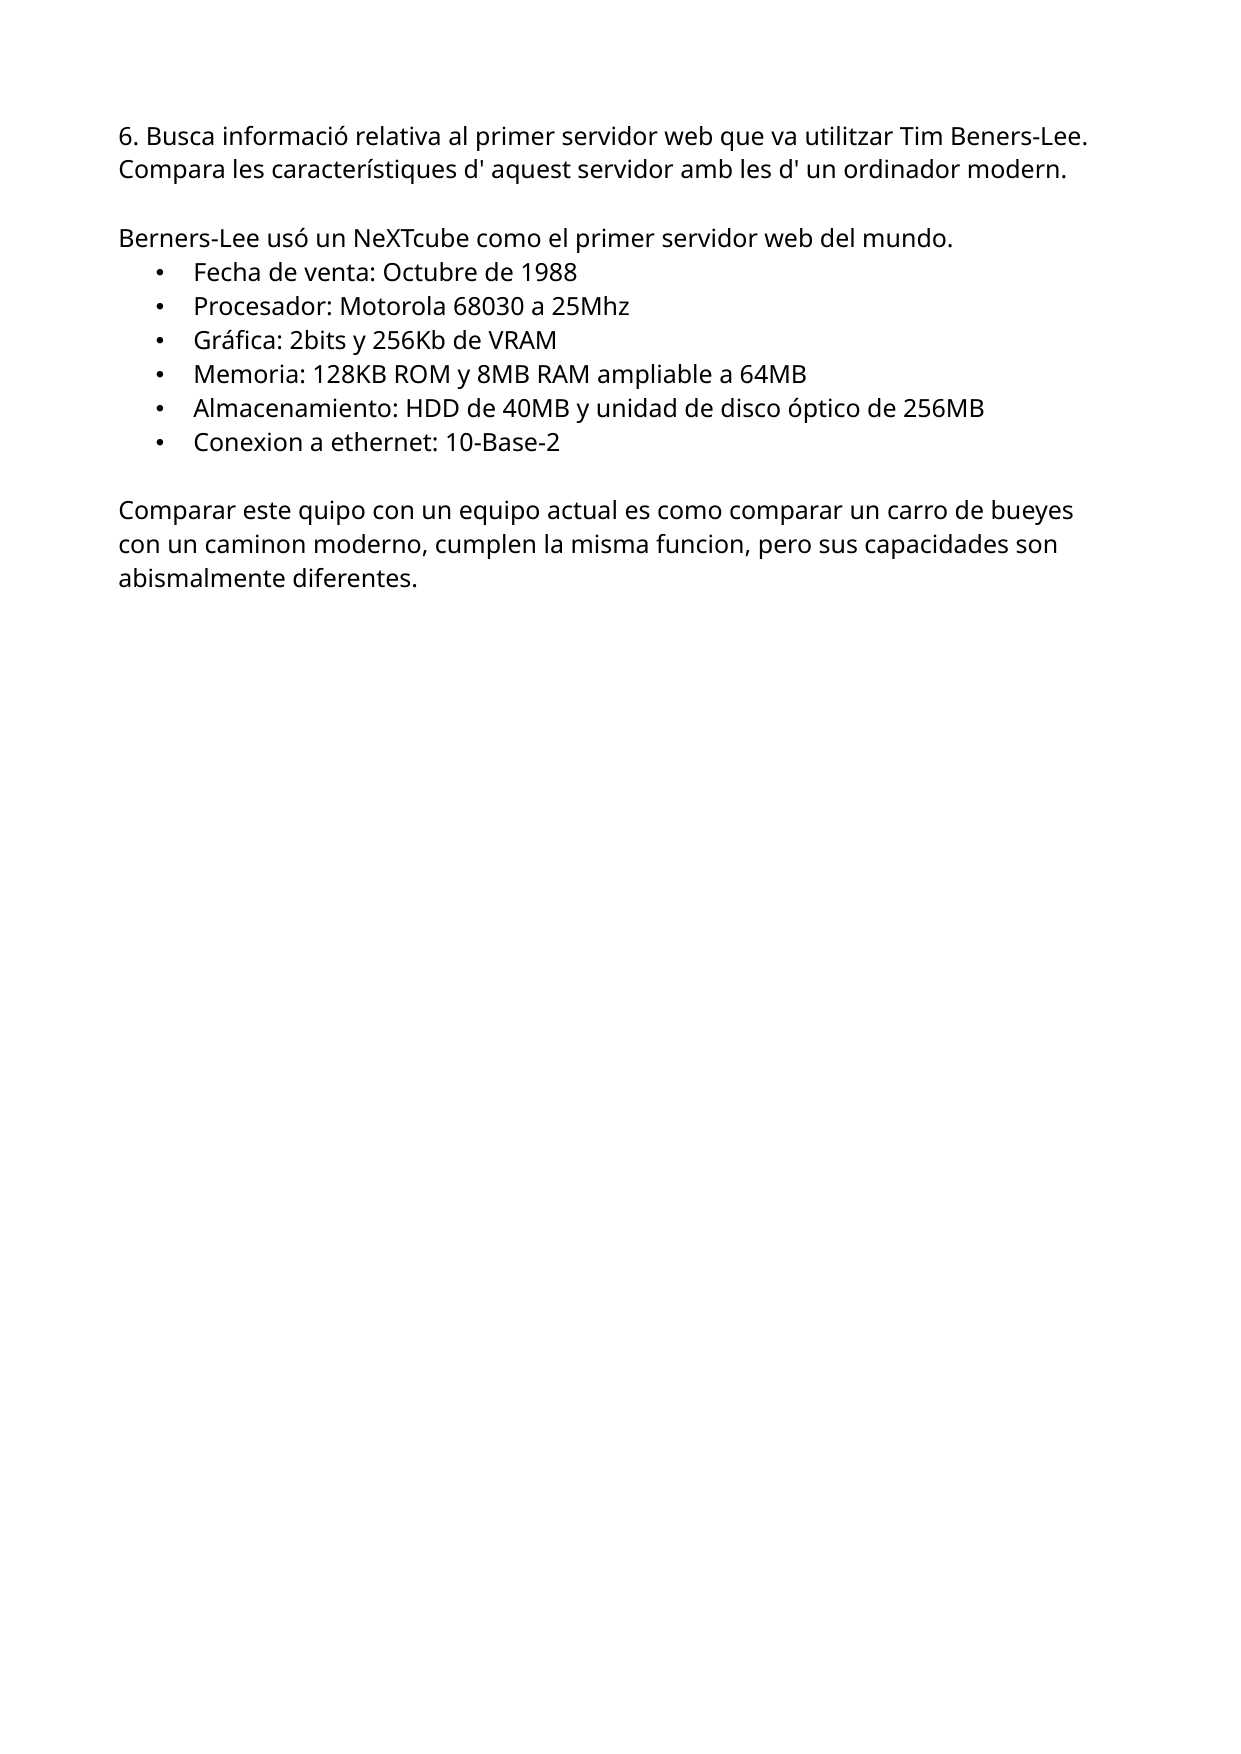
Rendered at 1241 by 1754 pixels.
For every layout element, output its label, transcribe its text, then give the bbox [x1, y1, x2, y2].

list Procesador: Motorola 68030 a 25Mhz [156, 288, 1122, 322]
list Gráfica: 2bits y 256Kb de VRAM [156, 322, 1122, 357]
list Almacenamiento: HDD de 40MB y unidad de disco óptico de 256MB [156, 391, 1122, 425]
text Comparar este quipo con un equipo actual es como comparar un carro de bueyes con un caminon moderno, cumplen la misma funcion, pero sus capacidades son abismalmente diferentes. [118, 493, 1122, 595]
text 6. Busca informació relativa al primer servidor web que va utilitzar Tim Beners-Lee. [118, 118, 1122, 152]
text Compara les característiques d' aquest servidor amb les d' un ordinador modern. [118, 152, 1122, 186]
text Berners-Lee usó un NeXTcube como el primer servidor web del mundo. [118, 220, 1122, 254]
list Fecha de venta: Octubre de 1988 [156, 254, 1122, 288]
list Memoria: 128KB ROM y 8MB RAM ampliable a 64MB [156, 357, 1122, 391]
list Conexion a ethernet: 10-Base-2 [156, 425, 1122, 459]
